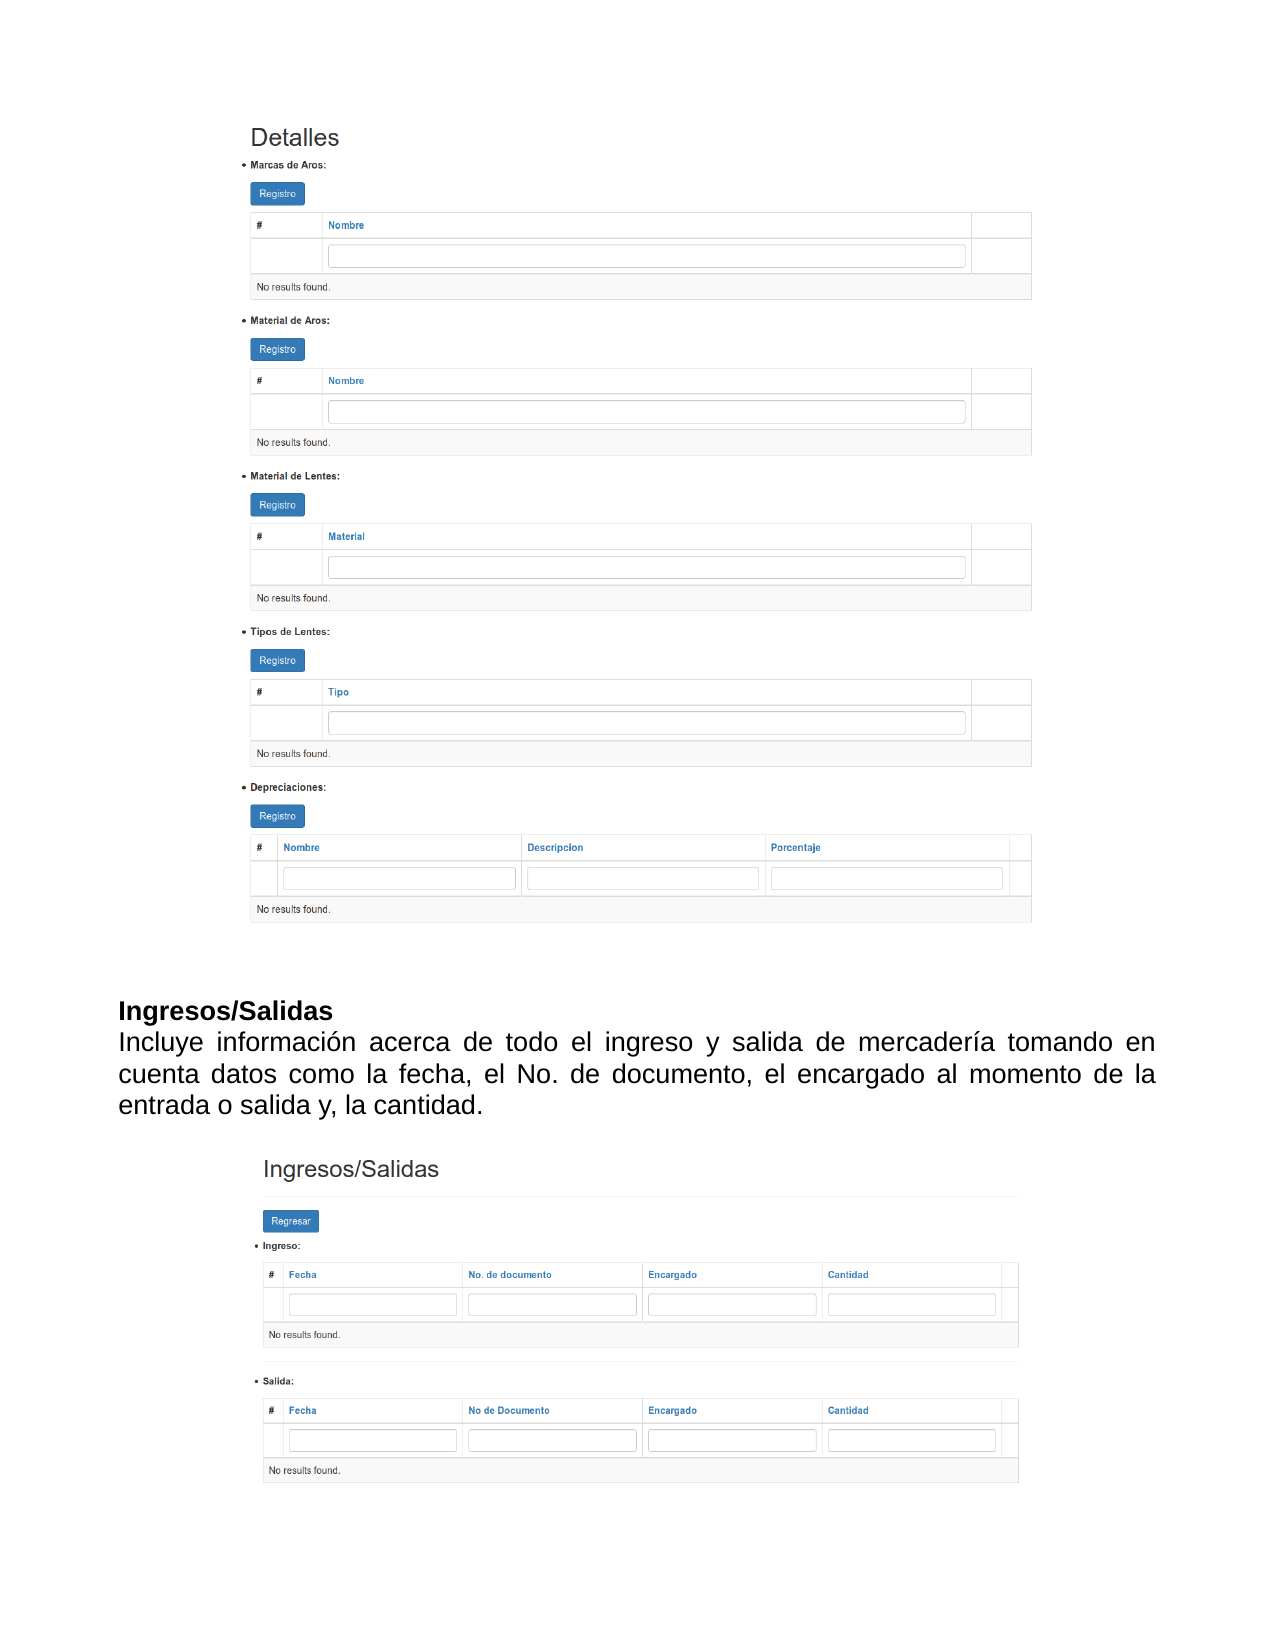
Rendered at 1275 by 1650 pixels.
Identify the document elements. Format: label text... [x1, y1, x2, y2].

picture [231, 118, 1044, 933]
text Ingresos/Salidas [118, 995, 1157, 1026]
picture [248, 1151, 1027, 1496]
text Incluye información acerca de todo el ingreso y salida de mercadería tomando en cuenta datos como la fecha, el No. de documento, el encargado al momento de la entrada o salida y, la cantidad. [118, 1026, 1157, 1120]
